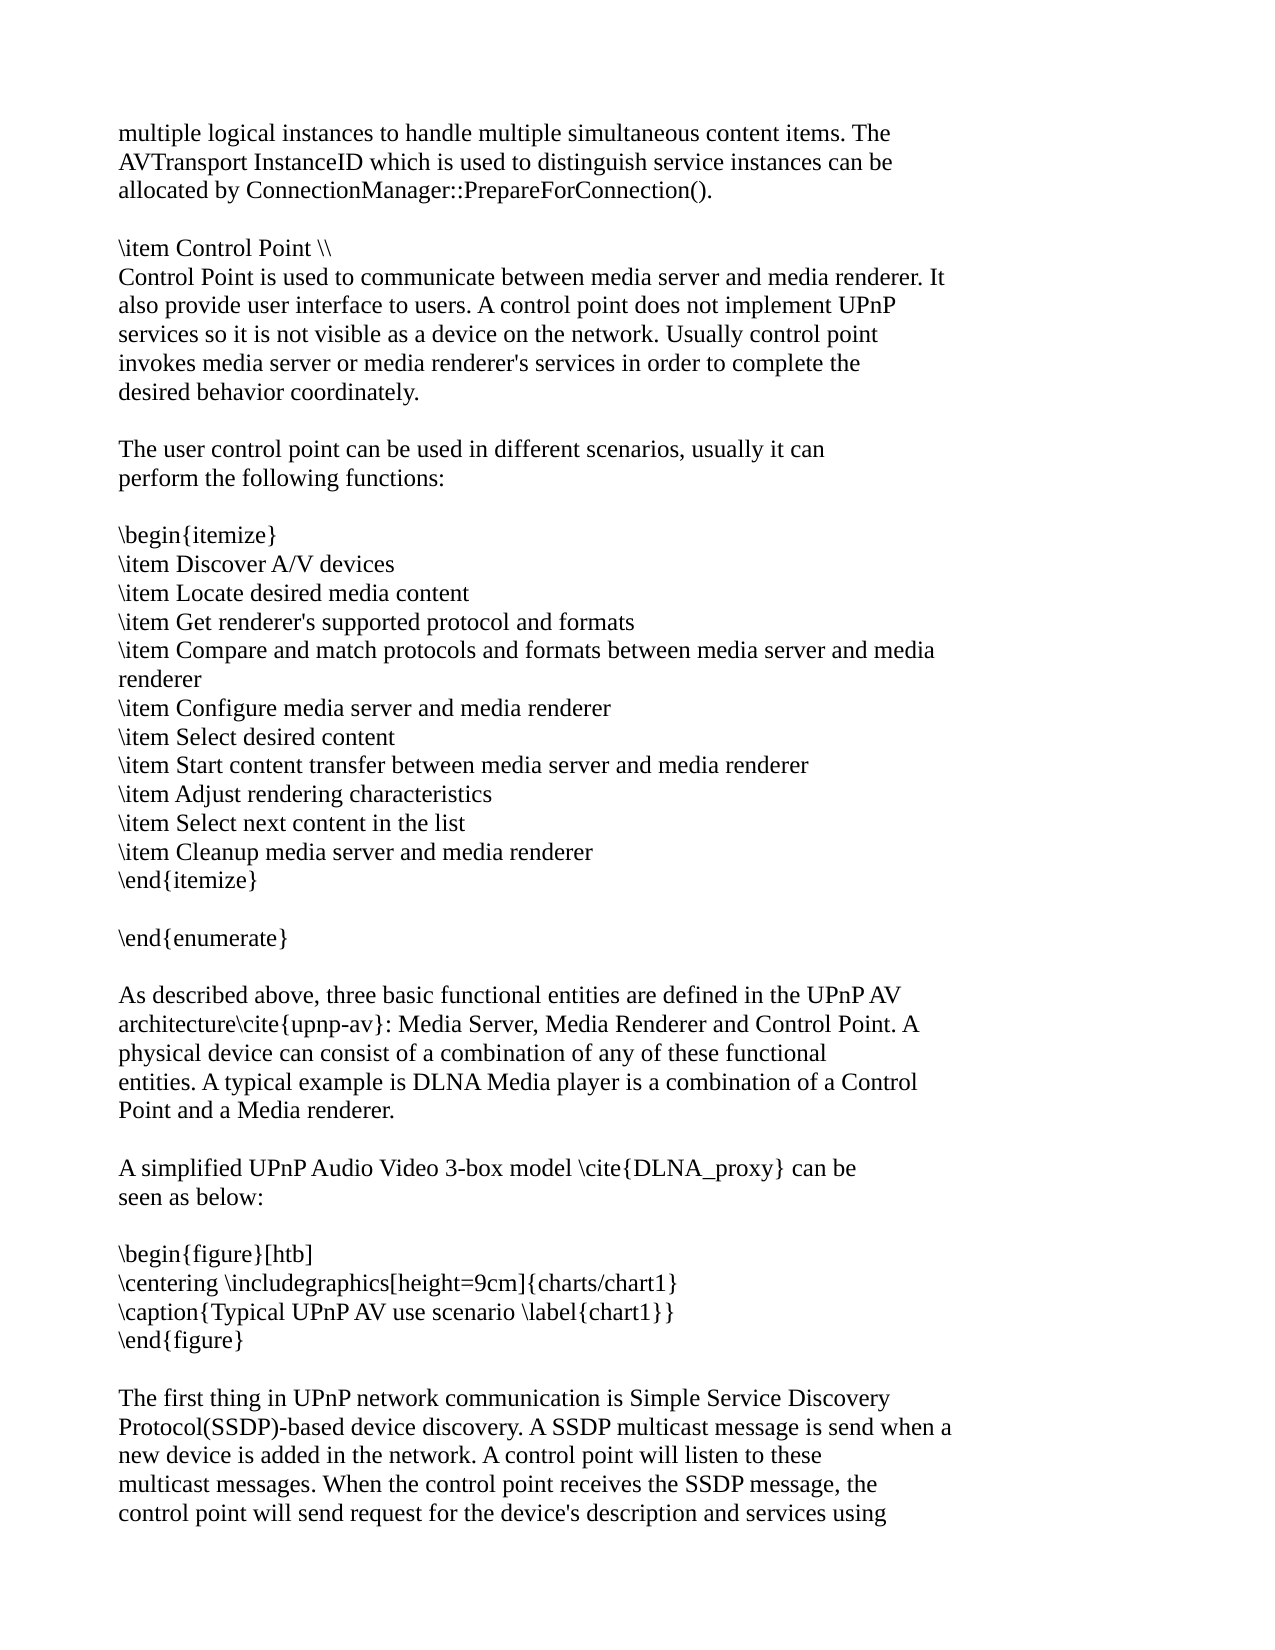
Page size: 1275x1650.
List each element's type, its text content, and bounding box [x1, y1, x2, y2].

text AVTransport InstanceID which is used to distinguish service instances can be [118, 147, 1157, 176]
text \item Locate desired media content [118, 578, 1157, 607]
text new device is added in the network. A control point will listen to these [118, 1441, 1157, 1469]
text The user control point can be used in different scenarios, usually it can [118, 434, 1157, 463]
text As described above, three basic functional entities are defined in the UPnP AV [118, 981, 1157, 1009]
text invokes media server or media renderer's services in order to complete the [118, 348, 1157, 377]
text multicast messages. When the control point receives the SSDP message, the [118, 1469, 1157, 1498]
text \item Select desired content [118, 722, 1157, 751]
text \centering \includegraphics[height=9cm]{charts/chart1} [118, 1268, 1157, 1297]
text architecture\cite{upnp-av}: Media Server, Media Renderer and Control Point. A [118, 1009, 1157, 1038]
text The first thing in UPnP network communication is Simple Service Discovery [118, 1383, 1157, 1412]
text \item Select next content in the list [118, 808, 1157, 837]
text \caption{Typical UPnP AV use scenario \label{chart1}} [118, 1297, 1157, 1326]
text control point will send request for the device's description and services using [118, 1498, 1157, 1527]
text renderer [118, 664, 1157, 693]
text \end{figure} [118, 1326, 1157, 1354]
text physical device can consist of a combination of any of these functional [118, 1038, 1157, 1067]
text Point and a Media renderer. [118, 1096, 1157, 1124]
text \item Start content transfer between media server and media renderer [118, 751, 1157, 779]
text multiple logical instances to handle multiple simultaneous content items. The [118, 118, 1157, 147]
text \item Configure media server and media renderer [118, 693, 1157, 722]
text entities. A typical example is DLNA Media player is a combination of a Control [118, 1067, 1157, 1096]
text \item Discover A/V devices [118, 549, 1157, 578]
text \item Get renderer's supported protocol and formats [118, 607, 1157, 636]
text seen as below: [118, 1182, 1157, 1211]
text Control Point is used to communicate between media server and media renderer. It [118, 262, 1157, 291]
text \item Compare and match protocols and formats between media server and media [118, 636, 1157, 664]
text perform the following functions: [118, 463, 1157, 492]
text \item Adjust rendering characteristics [118, 779, 1157, 808]
text services so it is not visible as a device on the network. Usually control point [118, 319, 1157, 348]
text desired behavior coordinately. [118, 377, 1157, 406]
text \item Control Point \\ [118, 233, 1157, 262]
text \begin{itemize} [118, 521, 1157, 549]
text A simplified UPnP Audio Video 3-box model \cite{DLNA_proxy} can be [118, 1153, 1157, 1182]
text \begin{figure}[htb] [118, 1239, 1157, 1268]
text also provide user interface to users. A control point does not implement UPnP [118, 291, 1157, 319]
text Protocol(SSDP)-based device discovery. A SSDP multicast message is send when a [118, 1412, 1157, 1441]
text \end{enumerate} [118, 923, 1157, 952]
text allocated by ConnectionManager::PrepareForConnection(). [118, 176, 1157, 204]
text \end{itemize} [118, 866, 1157, 894]
text \item Cleanup media server and media renderer [118, 837, 1157, 866]
